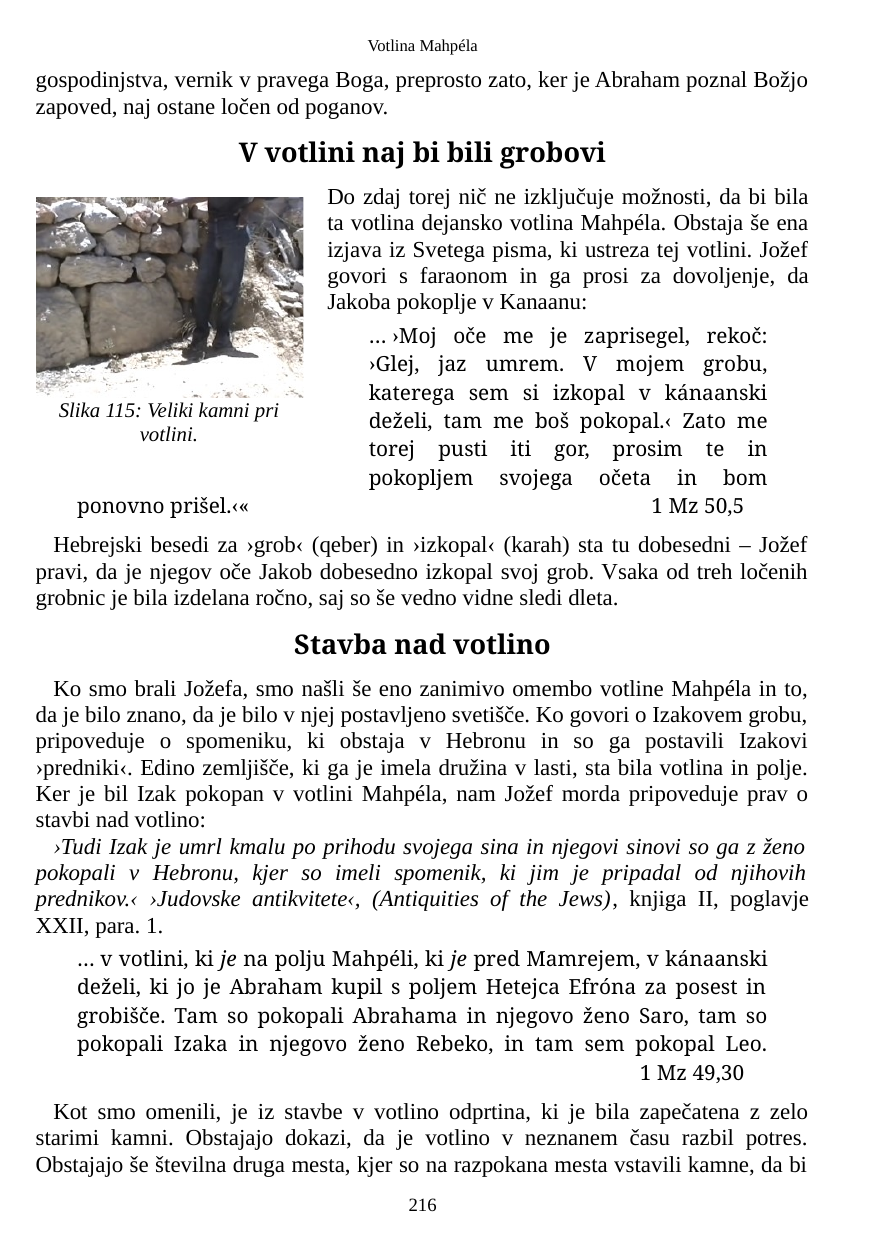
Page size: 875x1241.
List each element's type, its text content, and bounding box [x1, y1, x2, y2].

text Ko smo brali Jožefa, smo našli še eno zanimivo omembo votline Mahpéla in to, da je bilo znano, da je bilo v njej postavljeno svetišče. Ko govori o Izakovem grobu, pripoveduje o spomeniku, ki obstaja v Hebronu in so ga postavili Izakovi ›predniki‹. Edino zemljišče, ki ga je imela družina v lasti, sta bila votlina in polje. Ker je bil Izak pokopan v votlini Mahpéla, nam Jožef morda pripoveduje prav o stavbi nad votlino: [35, 674, 809, 833]
text gospodinjstva, vernik v pravega Boga, preprosto zato, ker je Abraham poznal Božjo zapoved, naj ostane ločen od poganov. [35, 66, 809, 119]
picture [36, 197, 304, 398]
text Slika 115: Veliki kamni pri votlini. [36, 398, 303, 446]
text ›Tudi Izak je umrl kmalu po prihodu svojega sina in njegovi sinovi so ga z ženo pokopali v Hebronu, kjer so imeli spomenik, ki jim je pripadal od njihovih prednikov.‹ ›Judovske antikvitete‹, (Antiquities of the Jews), knjiga II, poglavje XXII, para. 1. [35, 833, 809, 938]
subtitle Stavba nad votlino [35, 625, 809, 662]
text Do zdaj torej nič ne izključuje možnosti, da bi bila ta votlina dejansko votlina Mahpéla. Obstaja še ena izjava iz Svetega pisma, ki ustreza tej votlini. Jožef govori s faraonom in ga prosi za dovoljenje, da Jakoba pokoplje v Kanaanu: [35, 183, 809, 315]
text Kot smo omenili, je iz stavbe v votlino odprtina, ki je bila zapečatena z zelo starimi kamni. Obstajajo dokazi, da je votlino v neznanem času razbil potres. Obstajajo še številna druga mesta, kjer so na razpokana mesta vstavili kamne, da bi [35, 1098, 809, 1177]
text … v votlini, ki je na polju Mahpéli, ki je pred Mamrejem, v kánaanski deželi, ki jo je Abraham kupil s poljem Hetejca Efróna za posest in grobišče. Tam so pokopali Abrahama in njegovo ženo Saro, tam so pokopali Izaka in njegovo ženo Rebeko, in tam sem pokopal Leo. 1 Mz 49,30 [77, 944, 768, 1086]
subtitle V votlini naj bi bili grobovi [35, 134, 809, 171]
text … ›Moj oče me je zaprisegel, rekoč: ›Glej, jaz umrem. V mojem grobu, katerega sem si izkopal v kánaanski deželi, tam me boš pokopal.‹ Zato me torej pusti iti gor, prosim te in pokopljem svojega očeta in bom ponovno prišel.‹« 1 Mz 50,5 [77, 321, 768, 520]
text Hebrejski besedi za ›grob‹ (qeber) in ›izkopal‹ (karah) sta tu dobesedni – Jožef pravi, da je njegov oče Jakob dobesedno izkopal svoj grob. Vsaka od treh ločenih grobnic je bila izdelana ročno, saj so še vedno vidne sledi dleta. [35, 532, 809, 611]
